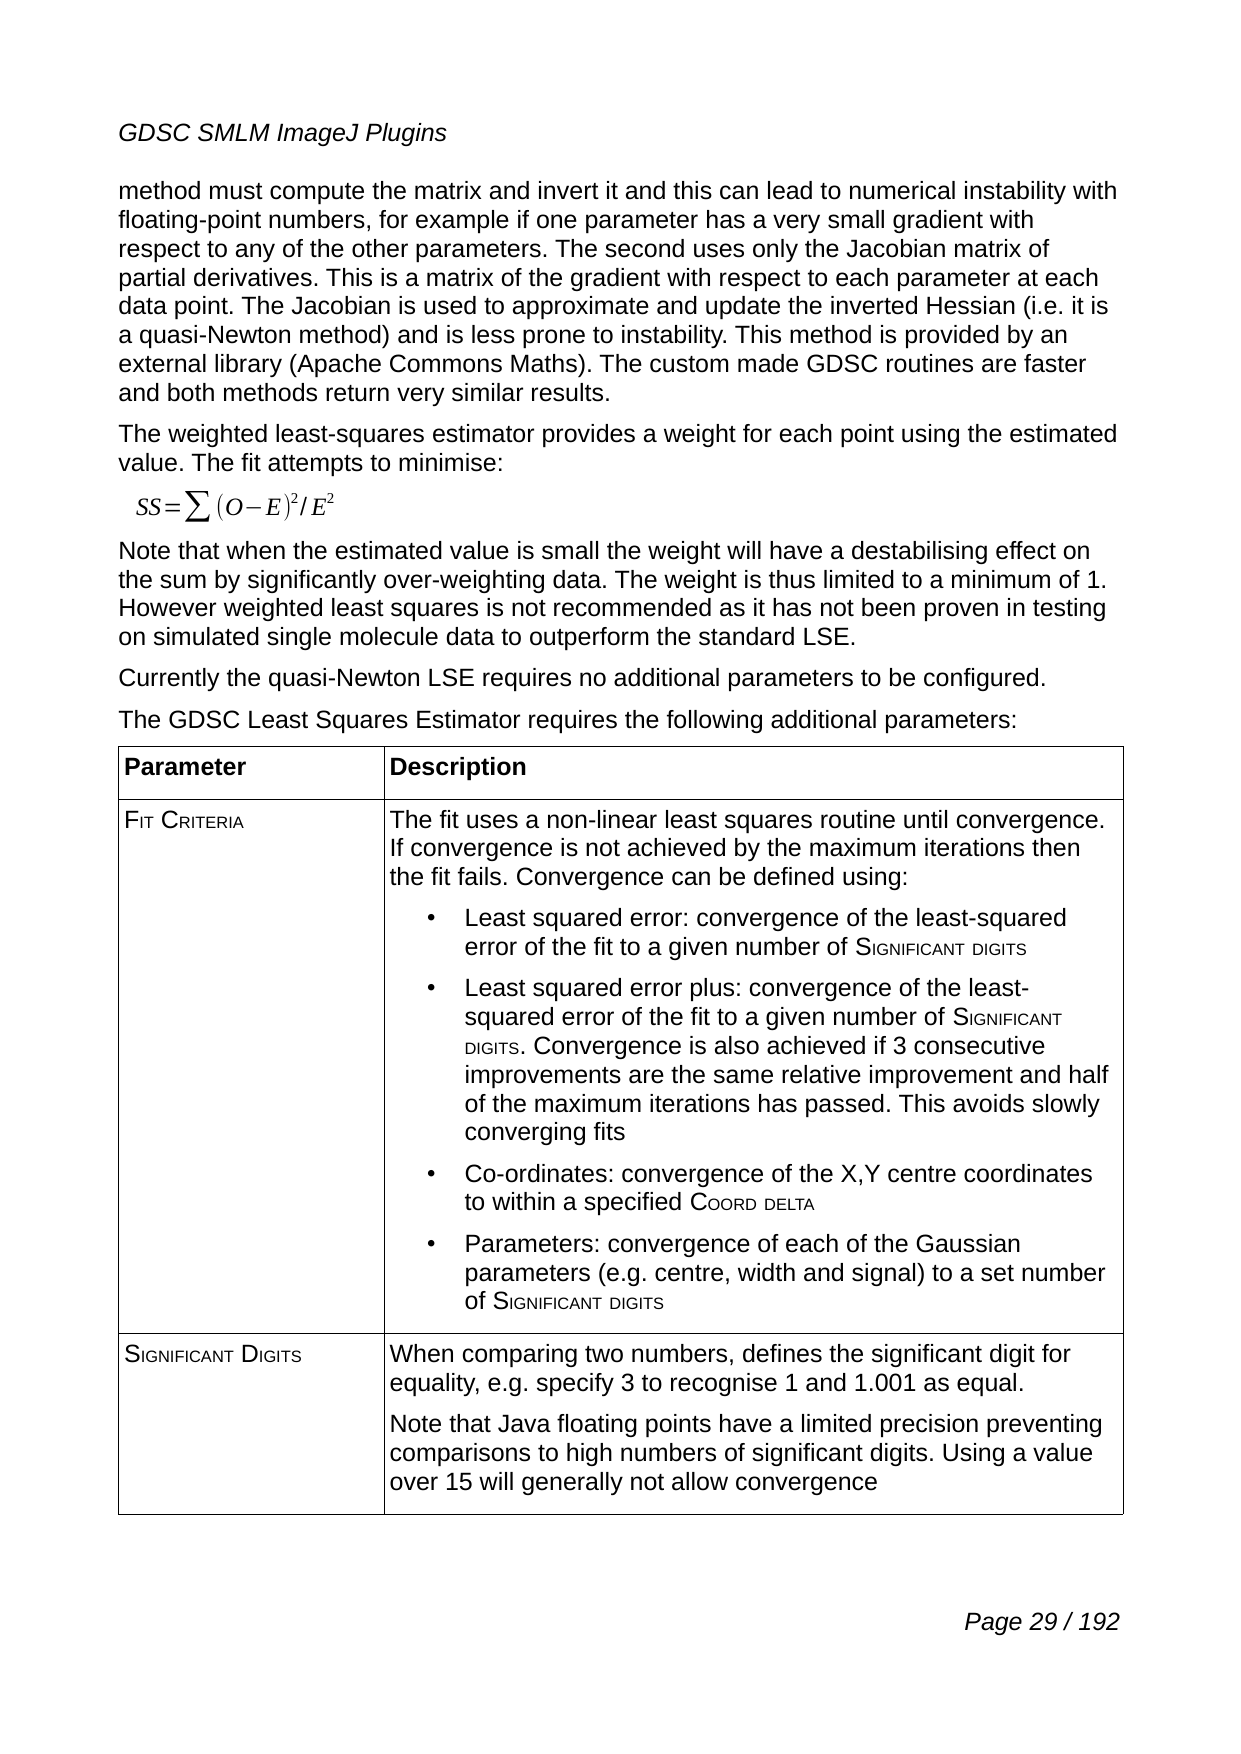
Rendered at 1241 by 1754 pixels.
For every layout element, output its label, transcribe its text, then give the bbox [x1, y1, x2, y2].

text Currently the quasi-Newton LSE requires no additional parameters to be configured. [118, 663, 1122, 692]
text The GDSC Least Squares Estimator requires the following additional parameters: [118, 705, 1122, 733]
table_cell The fit uses a non-linear least squares routine until convergence. If convergence is not achieved by the maximum iterations then the fit fails. Convergence can be defined using: Least squared error: convergence of the least-squared error of the fit to a given number of Significant digits Least squared error plus: convergence of the least-squared error of the fit to a given number of Significant digits. Convergence is also achieved if 3 consecutive improvements are the same relative improvement and half of the maximum iterations has passed. This avoids slowly converging fits Co-ordinates: convergence of the X,Y centre coordinates to within a specified Coord delta Parameters: convergence of each of the Gaussian parameters (e.g. centre, width and signal) to a set number of Significant digits [385, 800, 1123, 1333]
table_cell Significant Digits [119, 1334, 384, 1513]
table_cell When comparing two numbers, defines the significant digit for equality, e.g. specify 3 to recognise 1 and 1.001 as equal. Note that Java floating points have a limited precision preventing comparisons to high numbers of significant digits. Using a value over 15 will generally not allow convergence [385, 1334, 1123, 1513]
text method must compute the matrix and invert it and this can lead to numerical instability with floating-point numbers, for example if one parameter has a very small gradient with respect to any of the other parameters. The second uses only the Jacobian matrix of partial derivatives. This is a matrix of the gradient with respect to each parameter at each data point. The Jacobian is used to approximate and update the inverted Hessian (i.e. it is a quasi-Newton method) and is less prone to instability. This method is provided by an external library (Apache Commons Maths). The custom made GDSC routines are faster and both methods return very similar results. [118, 176, 1122, 406]
table_cell Fit Criteria [119, 800, 384, 1333]
text The weighted least-squares estimator provides a weight for each point using the estimated value. The fit attempts to minimise: [118, 419, 1122, 476]
table_header Description [385, 747, 1123, 799]
table_header Parameter [119, 747, 384, 799]
text Note that when the estimated value is small the weight will have a destabilising effect on the sum by significantly over-weighting data. The weight is thus limited to a minimum of 1. However weighted least squares is not recommended as it has not been proven in testing on simulated single molecule data to outperform the standard LSE. [118, 536, 1122, 651]
